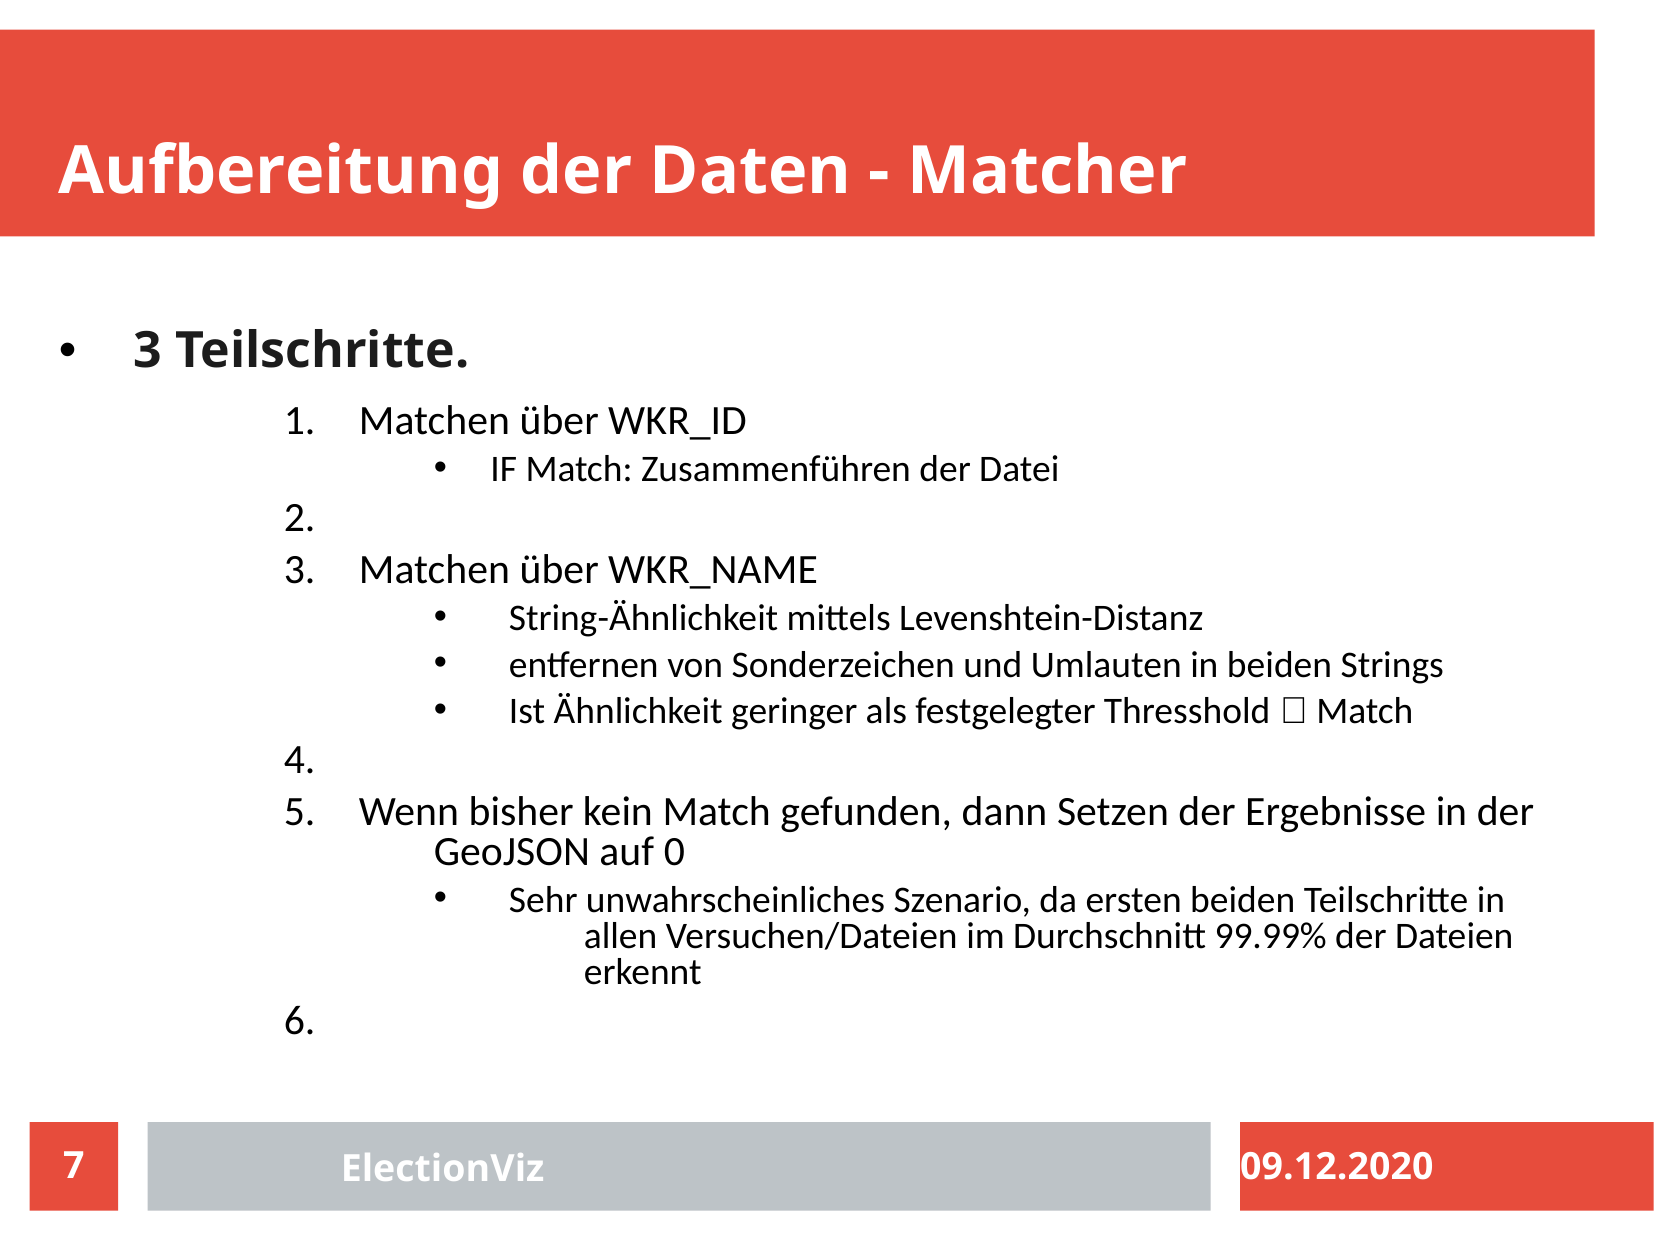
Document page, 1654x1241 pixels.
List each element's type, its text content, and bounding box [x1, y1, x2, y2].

title Aufbereitung der Daten - Matcher [59, 59, 1595, 207]
text_box ElectionViz [177, 1122, 709, 1211]
text_box [29, 1122, 119, 1211]
text_box 09.12.2020 [1240, 1122, 1625, 1208]
list 3 Teilschritte. Matchen über WKR_ID IF Match: Zusammenführen der Datei Matchen über WKR_NAME String-Ähnlichkeit mittels Levenshtein-Distanz entfernen von Sonderzeichen und Umlauten in beiden Strings Ist Ähnlichkeit geringer als festgelegter Thresshold  Match Wenn bisher kein Match gefunden, dann Setzen der Ergebnisse in der GeoJSON auf 0 Sehr unwahrscheinliches Szenario, da ersten beiden Teilschritte in allen Versuchen/Dateien im Durchschnitt 99.99% der Dateien erkennt [59, 324, 1565, 1093]
